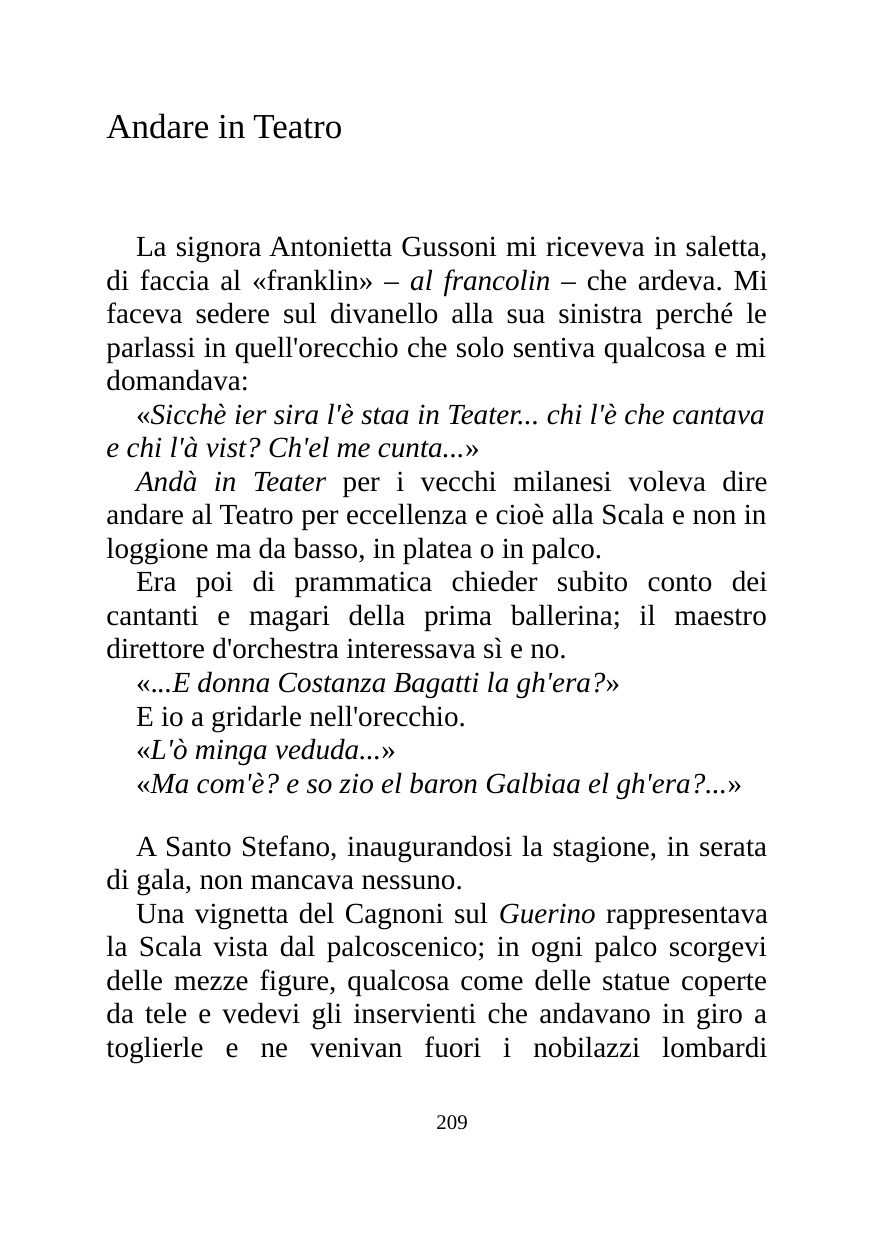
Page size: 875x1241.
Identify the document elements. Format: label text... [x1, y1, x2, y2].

text A Santo Stefano, inaugurandosi la stagione, in serata di gala, non mancava nessuno. [106, 829, 768, 896]
text Andà in Teater per i vecchi milanesi voleva dire andare al Teatro per eccellenza e cioè alla Scala e non in loggione ma da basso, in platea o in palco. [106, 464, 768, 564]
text «Ma com'è? e so zio el baron Galbiaa el gh'era?...» [106, 766, 768, 799]
text La signora Antonietta Gussoni mi riceveva in saletta, di faccia al «franklin» – al francolin – che ardeva. Mi faceva sedere sul divanello alla sua sinistra perché le parlassi in quell'orecchio che solo sentiva qualcosa e mi domandava: [106, 229, 768, 397]
text «...E donna Costanza Bagatti la gh'era?» [106, 665, 768, 699]
text «Sicchè ier sira l'è staa in Teater... chi l'è che cantava e chi l'à vist? Ch'el me cunta...» [106, 397, 768, 464]
text Era poi di prammatica chieder subito conto dei cantanti e magari della prima ballerina; il maestro direttore d'orchestra interessava sì e no. [106, 564, 768, 665]
text «L'ò minga veduda...» [106, 732, 768, 766]
text Una vignetta del Cagnoni sul Guerino rappresentava la Scala vista dal palcoscenico; in ogni palco scorgevi delle mezze figure, qualcosa come delle statue coperte da tele e vedevi gli inservienti che andavano in giro a toglierle e ne venivan fuori i nobilazzi lombardi [106, 896, 768, 1064]
subtitle Andare in Teatro [106, 106, 768, 146]
text E io a gridarle nell'orecchio. [106, 699, 768, 732]
